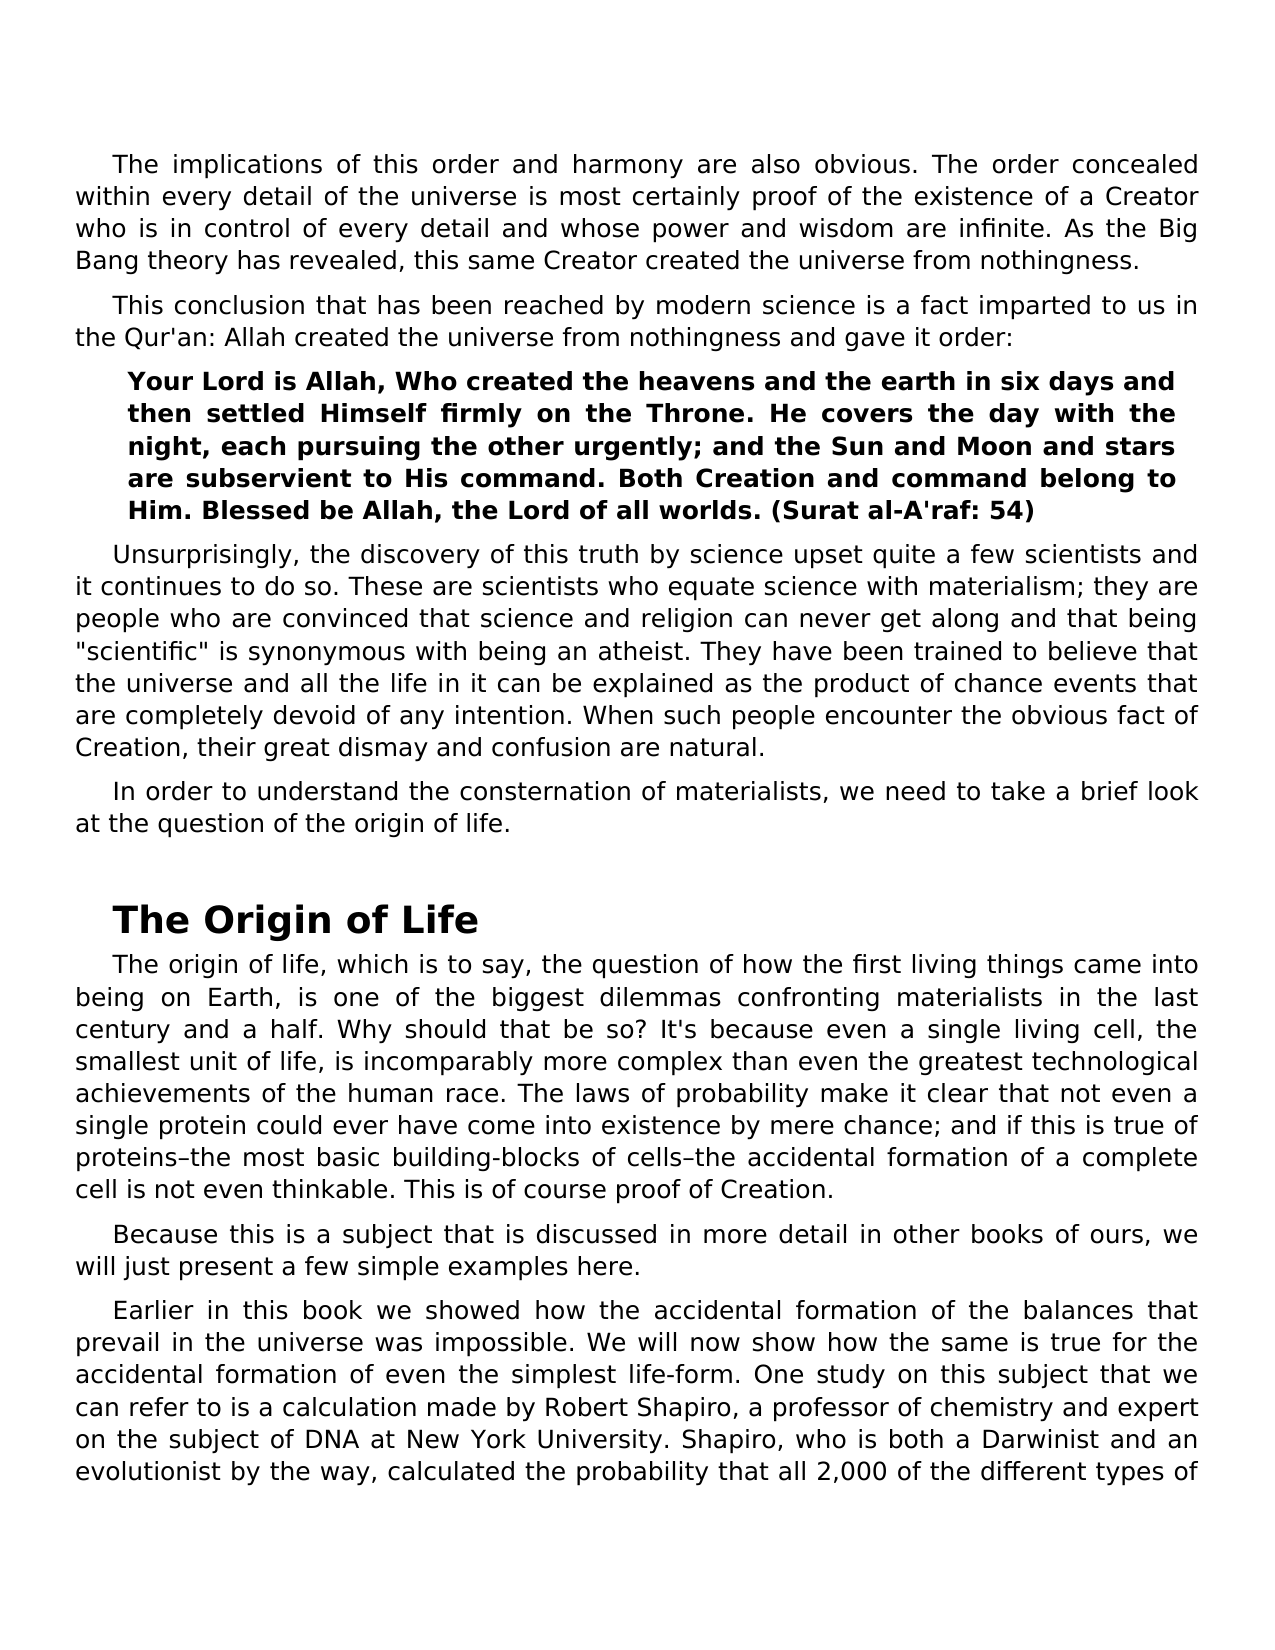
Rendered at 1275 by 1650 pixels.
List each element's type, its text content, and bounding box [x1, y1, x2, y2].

subtitle The Origin of Life [112, 899, 1200, 942]
text The implications of this order and harmony are also obvious. The order concealed within every detail of the universe is most certainly proof of the existence of a Creator who is in control of every detail and whose power and wisdom are infinite. As the Big Bang theory has revealed, this same Creator created the universe from nothingness. [75, 150, 1200, 275]
text The origin of life, which is to say, the question of how the first living things came into being on Earth, is one of the biggest dilemmas confronting materialists in the last century and a half. Why should that be so? It's because even a single living cell, the smallest unit of life, is incomparably more complex than even the greatest technological achievements of the human race. The laws of probability make it clear that not even a single protein could ever have come into existence by mere chance; and if this is true of proteins–the most basic building-blocks of cells–the accidental formation of a complete cell is not even thinkable. This is of course proof of Creation. [75, 951, 1200, 1204]
text Earlier in this book we showed how the accidental formation of the balances that prevail in the universe was impossible. We will now show how the same is true for the accidental formation of even the simplest life-form. One study on this subject that we can refer to is a calculation made by Robert Shapiro, a professor of chemistry and expert on the subject of DNA at New York University. Shapiro, who is both a Darwinist and an evolutionist by the way, calculated the probability that all 2,000 of the different types of [75, 1297, 1200, 1486]
text Because this is a subject that is discussed in more detail in other books of ours, we will just present a few simple examples here. [75, 1220, 1200, 1281]
text This conclusion that has been reached by modern science is a fact imparted to us in the Qur'an: Allah created the universe from nothingness and gave it order: [75, 291, 1200, 352]
text Your Lord is Allah, Who created the heavens and the earth in six days and then settled Himself firmly on the Throne. He covers the day with the night, each pursuing the other urgently; and the Sun and Moon and stars are subservient to His command. Both Creation and command belong to Him. Blessed be Allah, the Lord of all worlds. (Surat al-A'raf: 54) [127, 367, 1177, 525]
text Unsurprisingly, the discovery of this truth by science upset quite a few scientists and it continues to do so. These are scientists who equate science with materialism; they are people who are convinced that science and religion can never get along and that being "scientific" is synonymous with being an atheist. They have been trained to believe that the universe and all the life in it can be explained as the product of chance events that are completely devoid of any intention. When such people encounter the obvious fact of Creation, their great dismay and confusion are natural. [75, 540, 1200, 762]
text In order to understand the consternation of materialists, we need to take a brief look at the question of the origin of life. [75, 777, 1200, 839]
